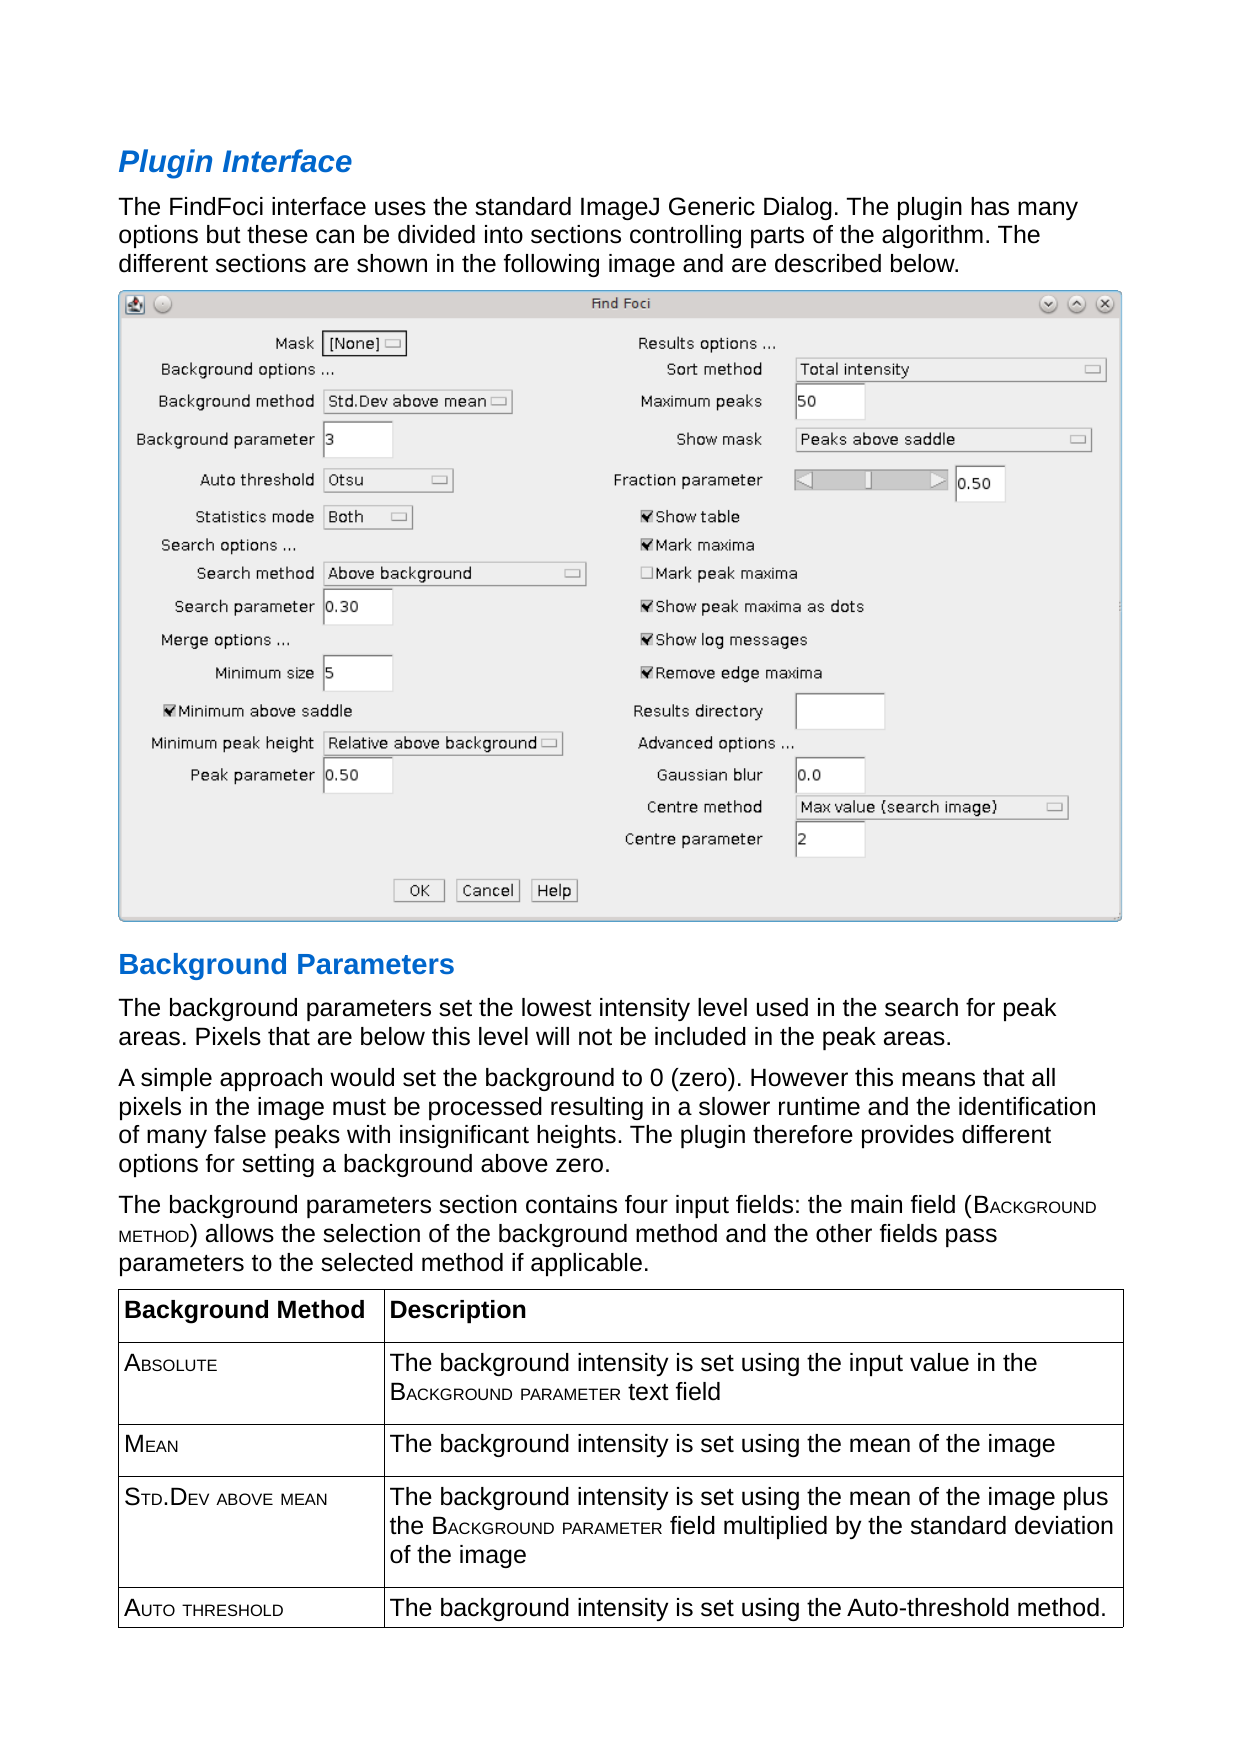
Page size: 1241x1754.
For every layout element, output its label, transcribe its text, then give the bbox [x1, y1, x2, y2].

table_cell Std.Dev above mean [119, 1477, 384, 1587]
text The background parameters section contains four input fields: the main field (Background method) allows the selection of the background method and the other fields pass parameters to the selected method if applicable. [118, 1190, 1122, 1277]
table_header Description [385, 1290, 1123, 1342]
table_cell The background intensity is set using the mean of the image plus the Background parameter field multiplied by the standard deviation of the image [385, 1477, 1123, 1587]
table_cell The background intensity is set using the Auto-threshold method. [385, 1588, 1123, 1627]
table_cell Auto threshold [119, 1588, 384, 1627]
table_cell Mean [119, 1425, 384, 1476]
subtitle Plugin Interface [118, 143, 1122, 179]
picture [118, 290, 1123, 922]
table_cell The background intensity is set using the mean of the image [385, 1425, 1123, 1476]
table_cell Absolute [119, 1343, 384, 1423]
table_cell The background intensity is set using the input value in the Background parameter text field [385, 1343, 1123, 1423]
text The FindFoci interface uses the standard ImageJ Generic Dialog. The plugin has many options but these can be divided into sections controlling parts of the algorithm. The different sections are shown in the following image and are described below. [118, 192, 1122, 278]
text The background parameters set the lowest intensity level used in the search for peak areas. Pixels that are below this level will not be included in the peak areas. [118, 993, 1122, 1050]
subtitle Background Parameters [118, 947, 1122, 980]
table_header Background Method [119, 1290, 384, 1342]
text A simple approach would set the background to 0 (zero). However this means that all pixels in the image must be processed resulting in a slower runtime and the identification of many false peaks with insignificant heights. The plugin therefore provides different options for setting a background above zero. [118, 1063, 1122, 1178]
